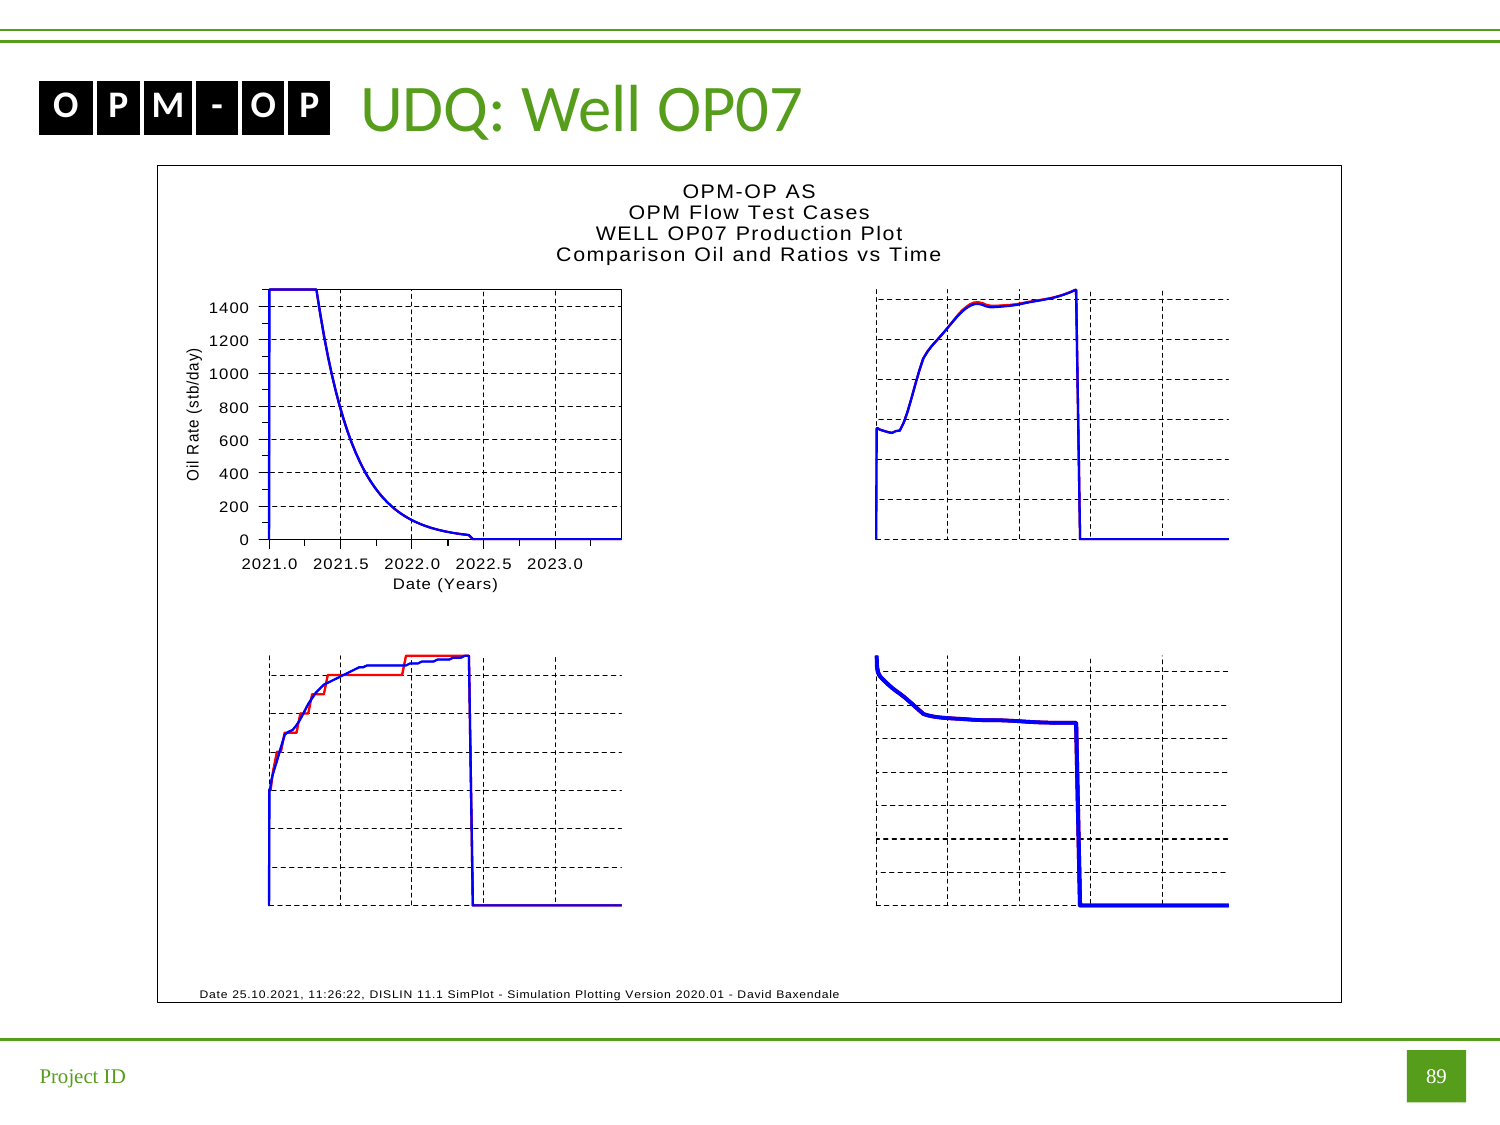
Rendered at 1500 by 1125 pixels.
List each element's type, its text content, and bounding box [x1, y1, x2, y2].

title UDQ: well OP07 [360, 77, 1425, 153]
picture [157, 165, 1343, 1004]
